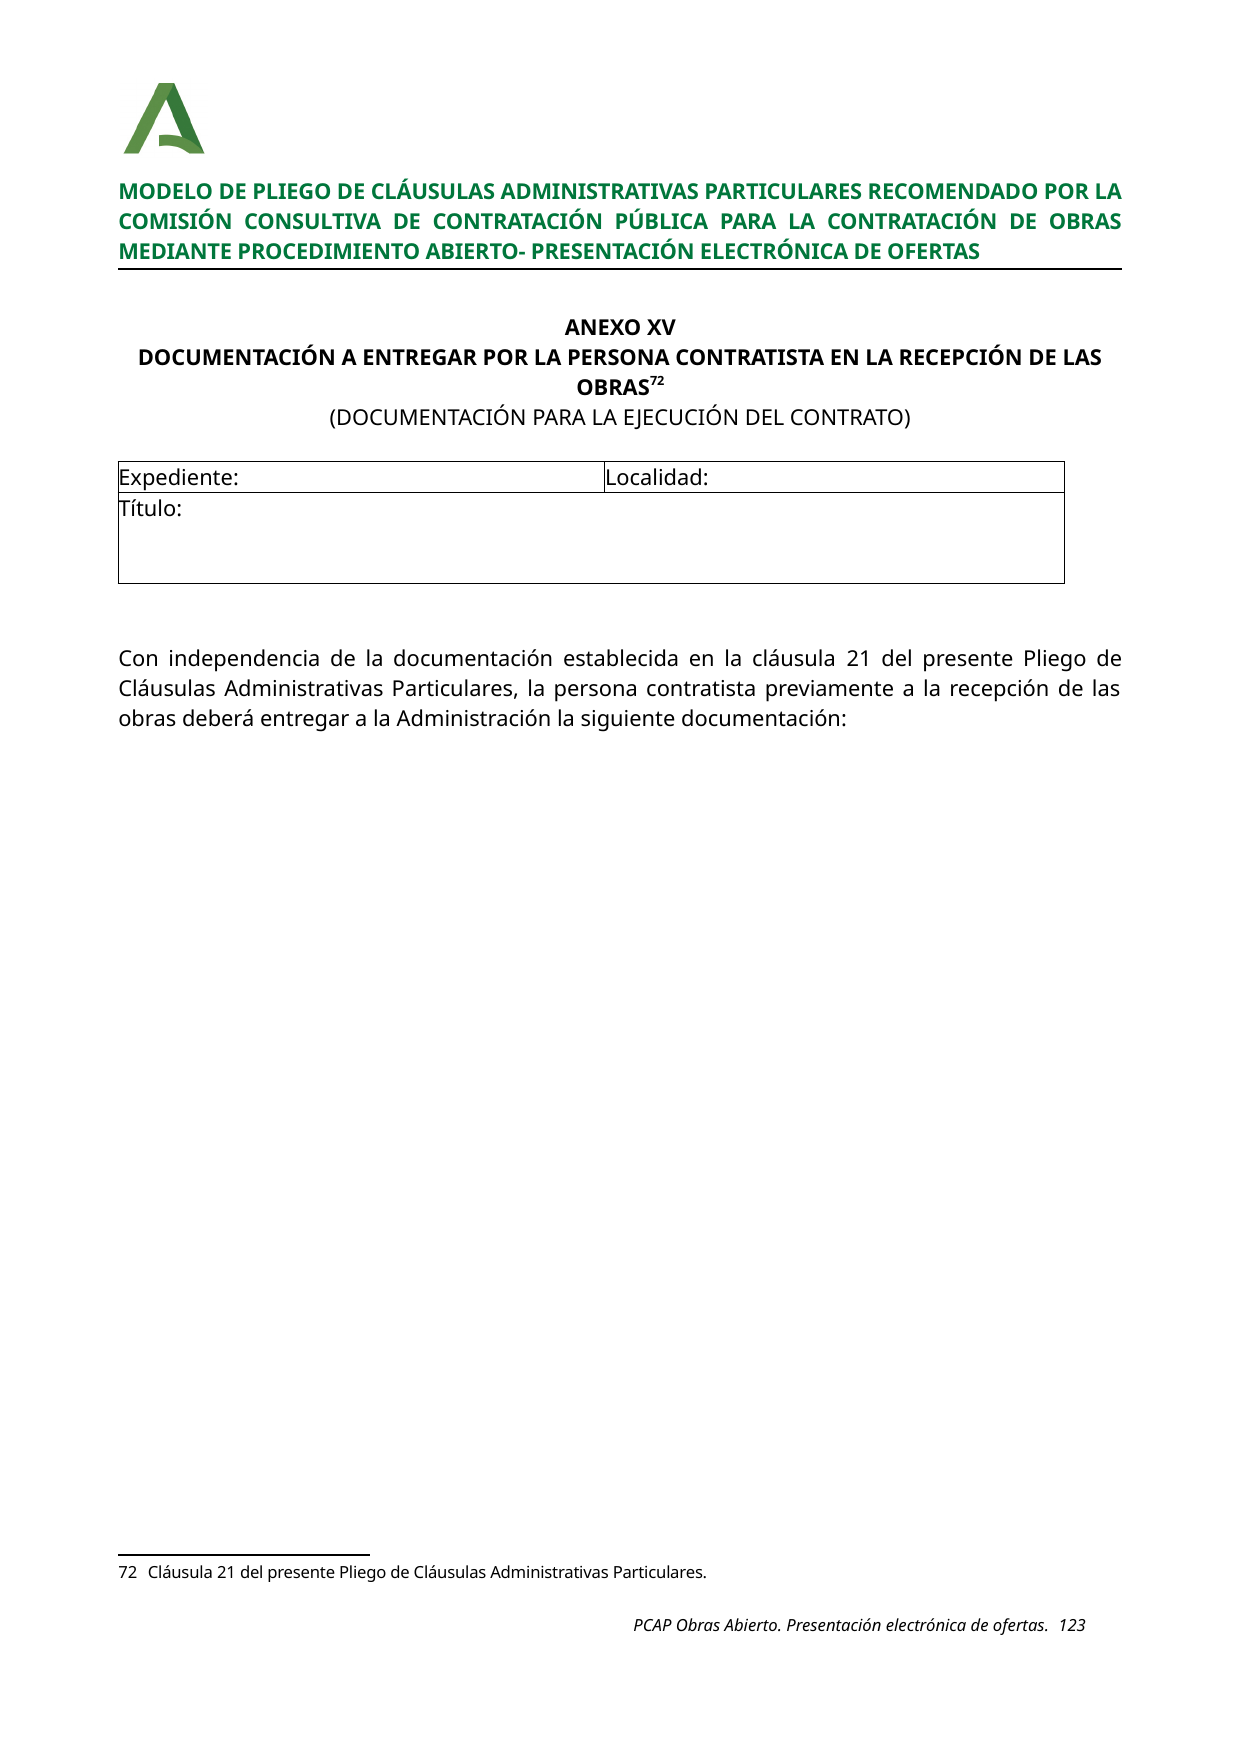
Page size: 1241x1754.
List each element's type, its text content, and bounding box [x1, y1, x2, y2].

text ANEXO XV [118, 312, 1122, 342]
text Cláusula 21 del presente Pliego de Cláusulas Administrativas Particulares. [118, 1561, 1122, 1584]
picture [119, 78, 209, 158]
table_header [295, 462, 604, 492]
table_header Localidad: [605, 462, 738, 492]
table_header [738, 462, 1064, 492]
table_cell [295, 493, 1064, 582]
text Con independencia de la documentación establecida en la cláusula 21 del presente Pliego de Cláusulas Administrativas Particulares, la persona contratista previamente a la recepción de las obras deberá entregar a la Administración la siguiente documentación: [118, 643, 1122, 732]
table_cell Título: [119, 493, 295, 582]
text (DOCUMENTACIÓN PARA LA EJECUCIÓN DEL CONTRATO) [118, 402, 1122, 431]
text DOCUMENTACIÓN A ENTREGAR POR LA PERSONA CONTRATISTA EN LA RECEPCIÓN DE LAS OBRAS [118, 342, 1122, 402]
table_header Expediente: [119, 462, 295, 492]
text MODELO DE PLIEGO DE CLÁUSULAS ADMINISTRATIVAS PARTICULARES RECOMENDADO POR LA COMISIÓN CONSULTIVA DE CONTRATACIÓN PÚBLICA PARA LA CONTRATACIÓN DE OBRAS MEDIANTE PROCEDIMIENTO ABIERTO- PRESENTACIÓN ELECTRÓNICA DE OFERTAS [118, 176, 1122, 268]
